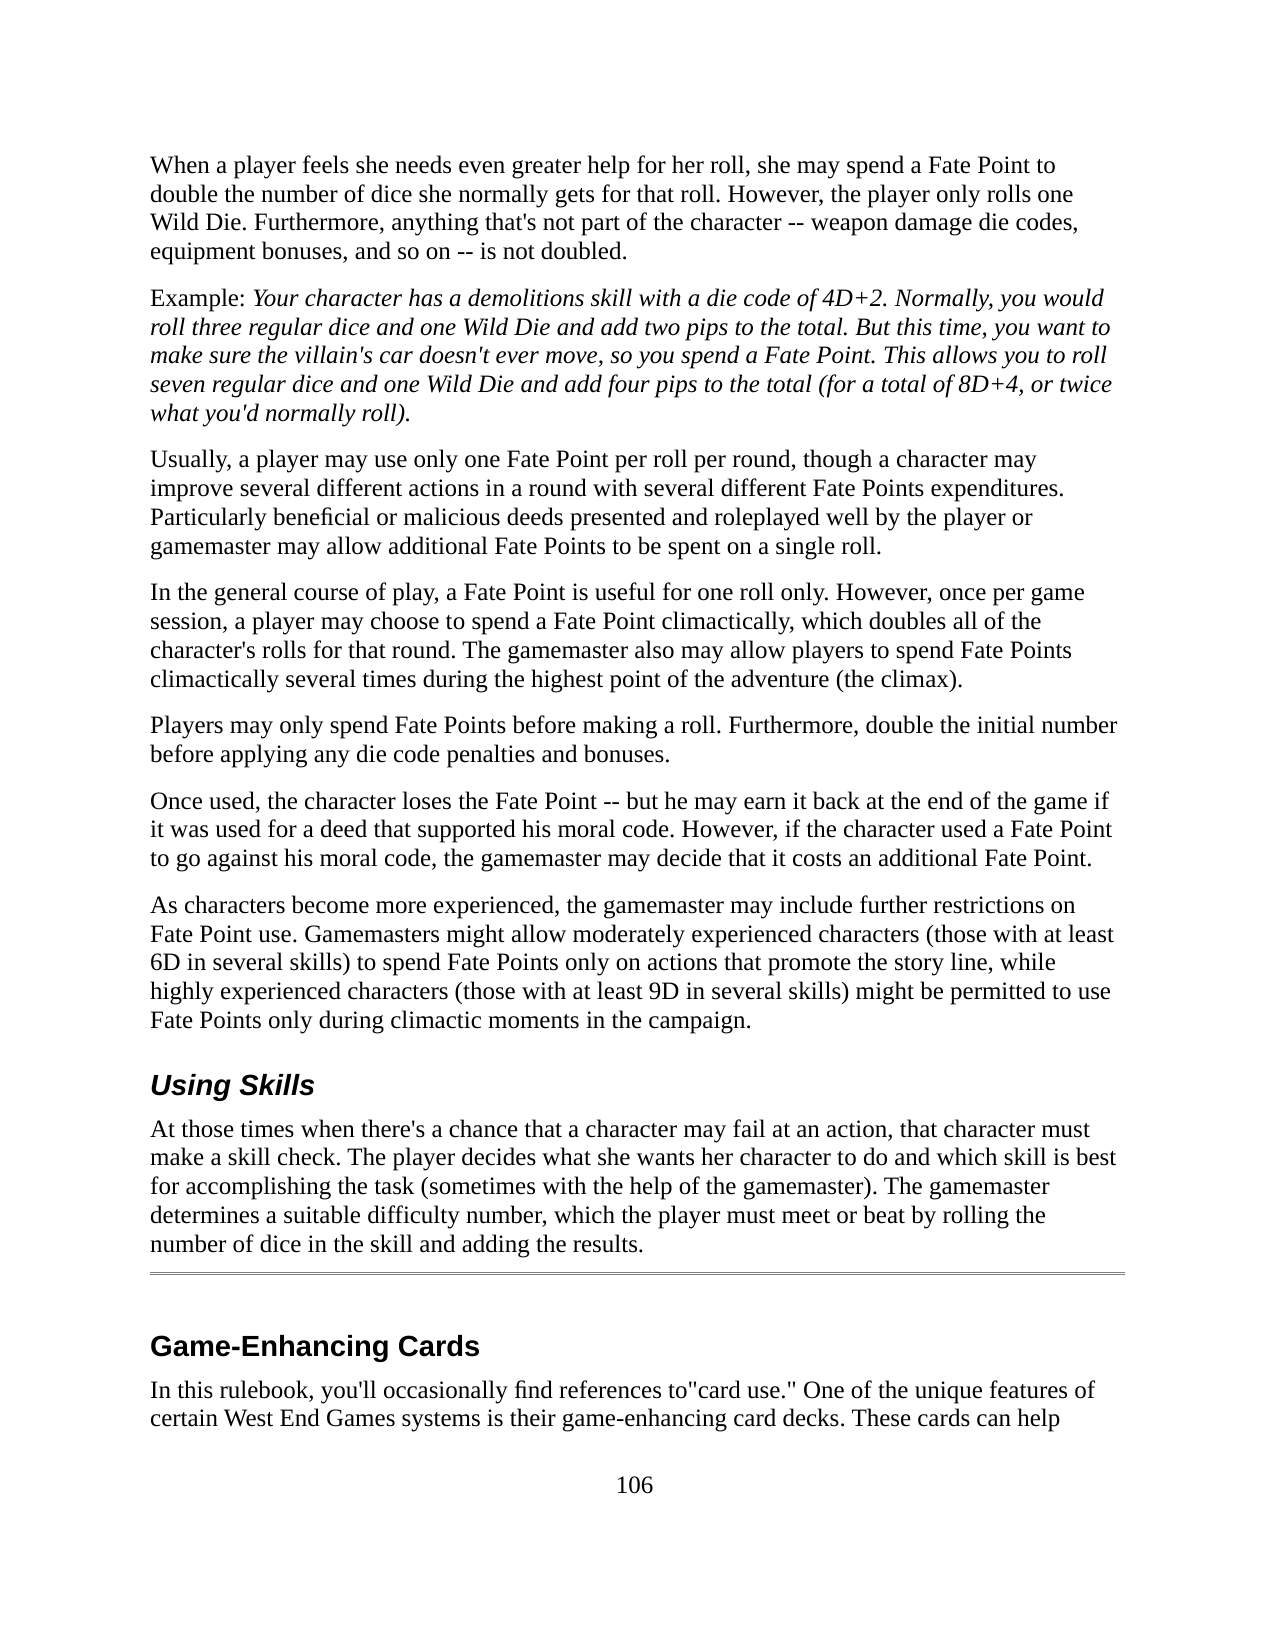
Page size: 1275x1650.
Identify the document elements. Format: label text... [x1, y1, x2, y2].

text In this rulebook, you'll occasionally ﬁnd references to"card use." One of the unique features of certain West End Games systems is their game-enhancing card decks. These cards can help [150, 1375, 1125, 1432]
text When a player feels she needs even greater help for her roll, she may spend a Fate Point to double the number of dice she normally gets for that roll. However, the player only rolls one Wild Die. Furthermore, anything that's not part of the character -- weapon damage die codes, equipment bonuses, and so on -- is not doubled. [150, 150, 1125, 265]
text Once used, the character loses the Fate Point -- but he may earn it back at the end of the game if it was used for a deed that supported his moral code. However, if the character used a Fate Point to go against his moral code, the gamemaster may decide that it costs an additional Fate Point. [150, 786, 1125, 872]
subtitle Using Skills [150, 1068, 1125, 1101]
text As characters become more experienced, the gamemaster may include further restrictions on Fate Point use. Gamemasters might allow moderately experienced characters (those with at least 6D in several skills) to spend Fate Points only on actions that promote the story line, while highly experienced characters (those with at least 9D in several skills) might be permitted to use Fate Points only during climactic moments in the campaign. [150, 890, 1125, 1034]
text At those times when there's a chance that a character may fail at an action, that character must make a skill check. The player decides what she wants her character to do and which skill is best for accomplishing the task (sometimes with the help of the gamemaster). The gamemaster determines a suitable difficulty number, which the player must meet or beat by rolling the number of dice in the skill and adding the results. [150, 1114, 1125, 1257]
text Usually, a player may use only one Fate Point per roll per round, though a character may improve several different actions in a round with several different Fate Points expenditures. Particularly beneﬁcial or malicious deeds presented and roleplayed well by the player or gamemaster may allow additional Fate Points to be spent on a single roll. [150, 444, 1125, 559]
text Example: Your character has a demolitions skill with a die code of 4D+2. Normally, you would roll three regular dice and one Wild Die and add two pips to the total. But this time, you want to make sure the villain's car doesn't ever move, so you spend a Fate Point. This allows you to roll seven regular dice and one Wild Die and add four pips to the total (for a total of 8D+4, or twice what you'd normally roll). [150, 283, 1125, 427]
subtitle Game-Enhancing Cards [150, 1329, 1125, 1362]
text In the general course of play, a Fate Point is useful for one roll only. However, once per game session, a player may choose to spend a Fate Point climactically, which doubles all of the character's rolls for that round. The gamemaster also may allow players to spend Fate Points climactically several times during the highest point of the adventure (the climax). [150, 577, 1125, 692]
text Players may only spend Fate Points before making a roll. Furthermore, double the initial number before applying any die code penalties and bonuses. [150, 710, 1125, 768]
